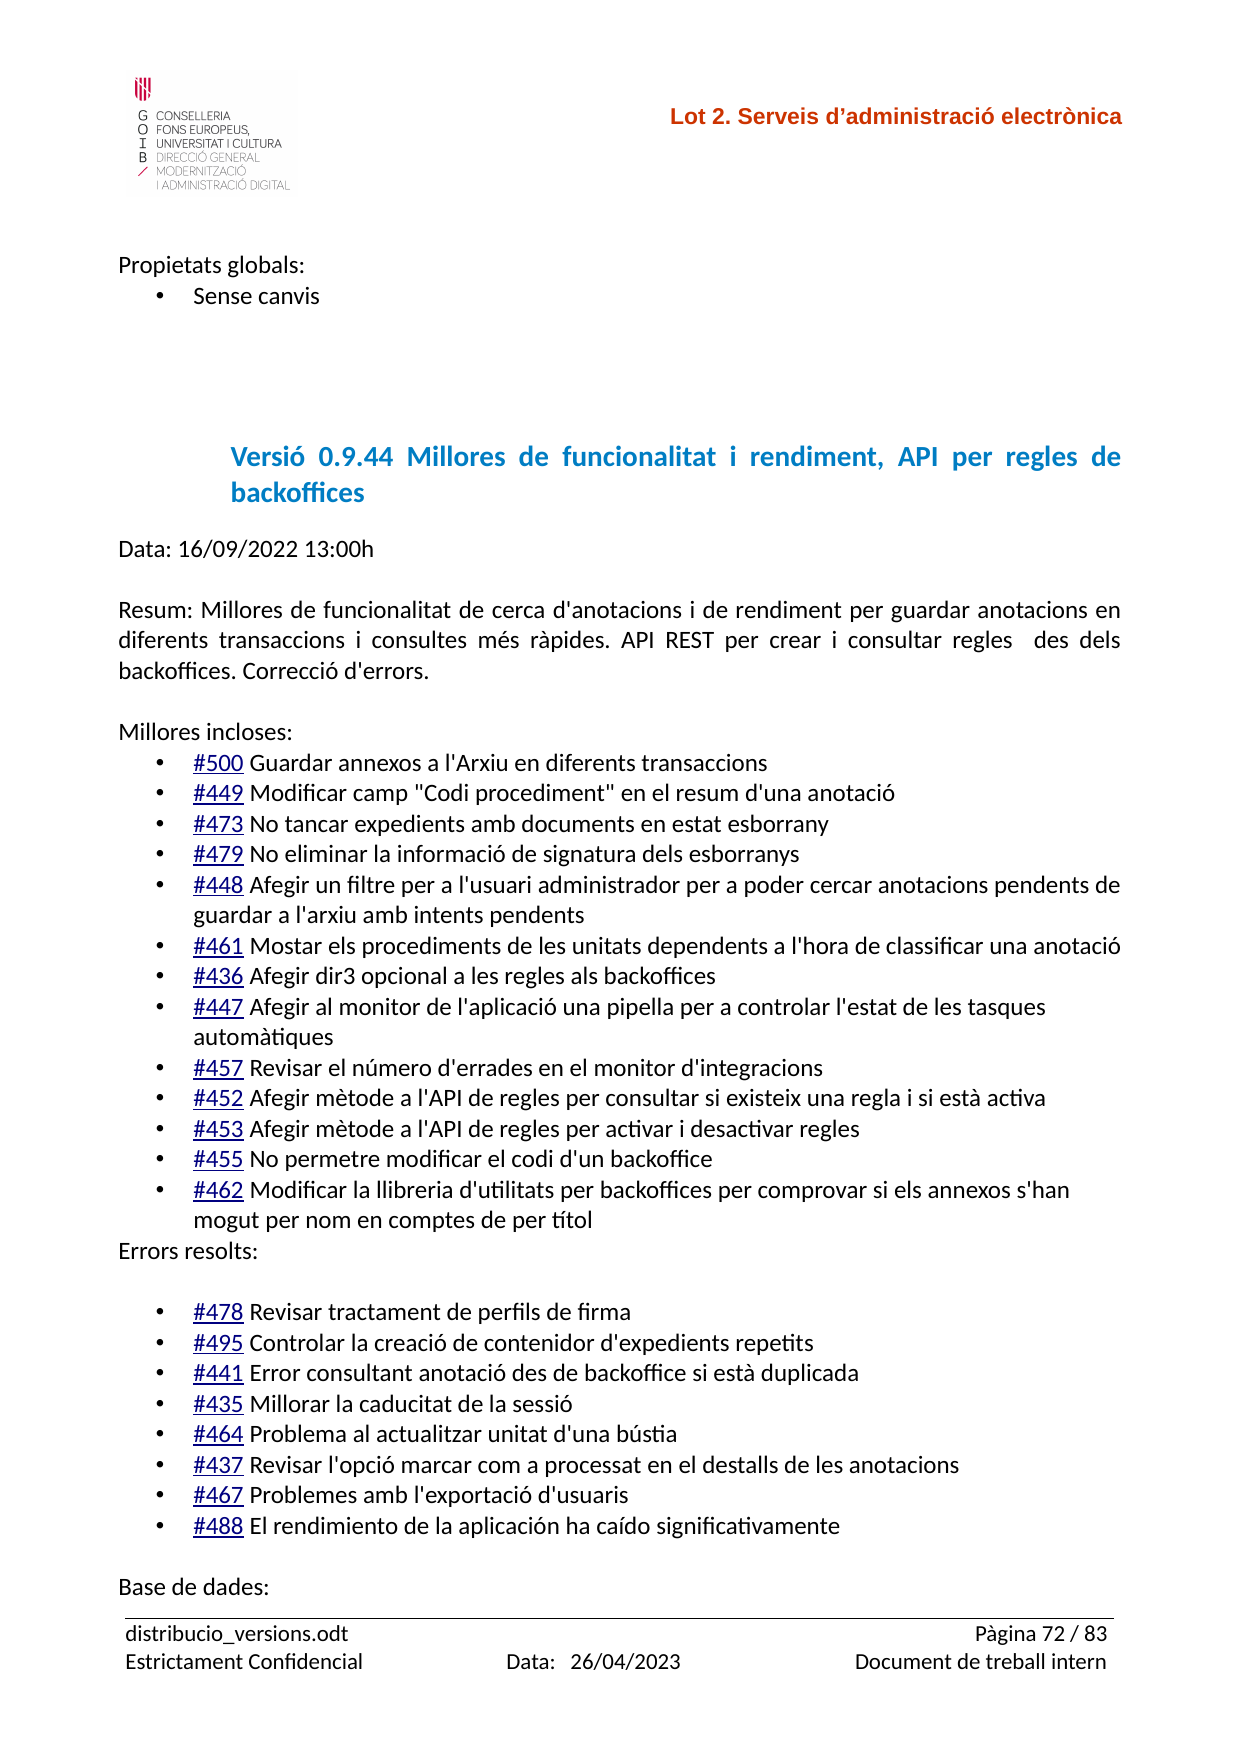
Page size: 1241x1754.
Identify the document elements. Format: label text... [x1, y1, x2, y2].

list #447 Afegir al monitor de l'aplicació una pipella per a controlar l'estat de les tasques automàtiques [156, 991, 1122, 1052]
text Errors resolts: [118, 1235, 1122, 1266]
list #457 Revisar el número d'errades en el monitor d'integracions [156, 1052, 1122, 1082]
text Base de dades: [118, 1571, 1122, 1601]
list #462 Modificar la llibreria d'utilitats per backoffices per comprovar si els annexos s'han mogut per nom en comptes de per títol [156, 1174, 1122, 1235]
list #448 Afegir un filtre per a l'usuari administrador per a poder cercar anotacions pendents de guardar a l'arxiu amb intents pendents [156, 869, 1122, 930]
text Propietats globals: [118, 250, 1122, 280]
list #437 Revisar l'opció marcar com a processat en el destalls de les anotacions [156, 1449, 1122, 1479]
text Millores incloses: [118, 716, 1122, 747]
list #479 No eliminar la informació de signatura dels esborranys [156, 838, 1122, 869]
text Resum: Millores de funcionalitat de cerca d'anotacions i de rendiment per guardar anotacions en diferents transaccions i consultes més ràpides. API REST per crear i consultar regles des dels backoffices. Correcció d'errors. [118, 594, 1122, 686]
subtitle Versió 0.9.44 Millores de funcionalitat i rendiment, API per regles de backoffices [153, 438, 1122, 509]
list #455 No permetre modificar el codi d'un backoffice [156, 1143, 1122, 1174]
list #436 Afegir dir3 opcional a les regles als backoffices [156, 960, 1122, 991]
list #478 Revisar tractament de perfils de firma [156, 1296, 1122, 1327]
list #441 Error consultant anotació des de backoffice si està duplicada [156, 1357, 1122, 1388]
list #473 No tancar expedients amb documents en estat esborrany [156, 808, 1122, 838]
list #464 Problema al actualitzar unitat d'una bústia [156, 1418, 1122, 1449]
list #467 Problemes amb l'exportació d'usuaris [156, 1479, 1122, 1510]
list #488 El rendimiento de la aplicación ha caído significativamente [156, 1510, 1122, 1540]
picture [126, 70, 299, 197]
list #500 Guardar annexos a l'Arxiu en diferents transaccions [156, 747, 1122, 777]
list #449 Modificar camp "Codi procediment" en el resum d'una anotació [156, 777, 1122, 808]
list Sense canvis [156, 280, 1122, 311]
list #461 Mostar els procediments de les unitats dependents a l'hora de classificar una anotació [156, 930, 1122, 960]
text Data: 16/09/2022 13:00h [118, 533, 1122, 564]
list #453 Afegir mètode a l'API de regles per activar i desactivar regles [156, 1113, 1122, 1143]
list #495 Controlar la creació de contenidor d'expedients repetits [156, 1327, 1122, 1357]
list #435 Millorar la caducitat de la sessió [156, 1388, 1122, 1418]
list #452 Afegir mètode a l'API de regles per consultar si existeix una regla i si està activa [156, 1082, 1122, 1113]
